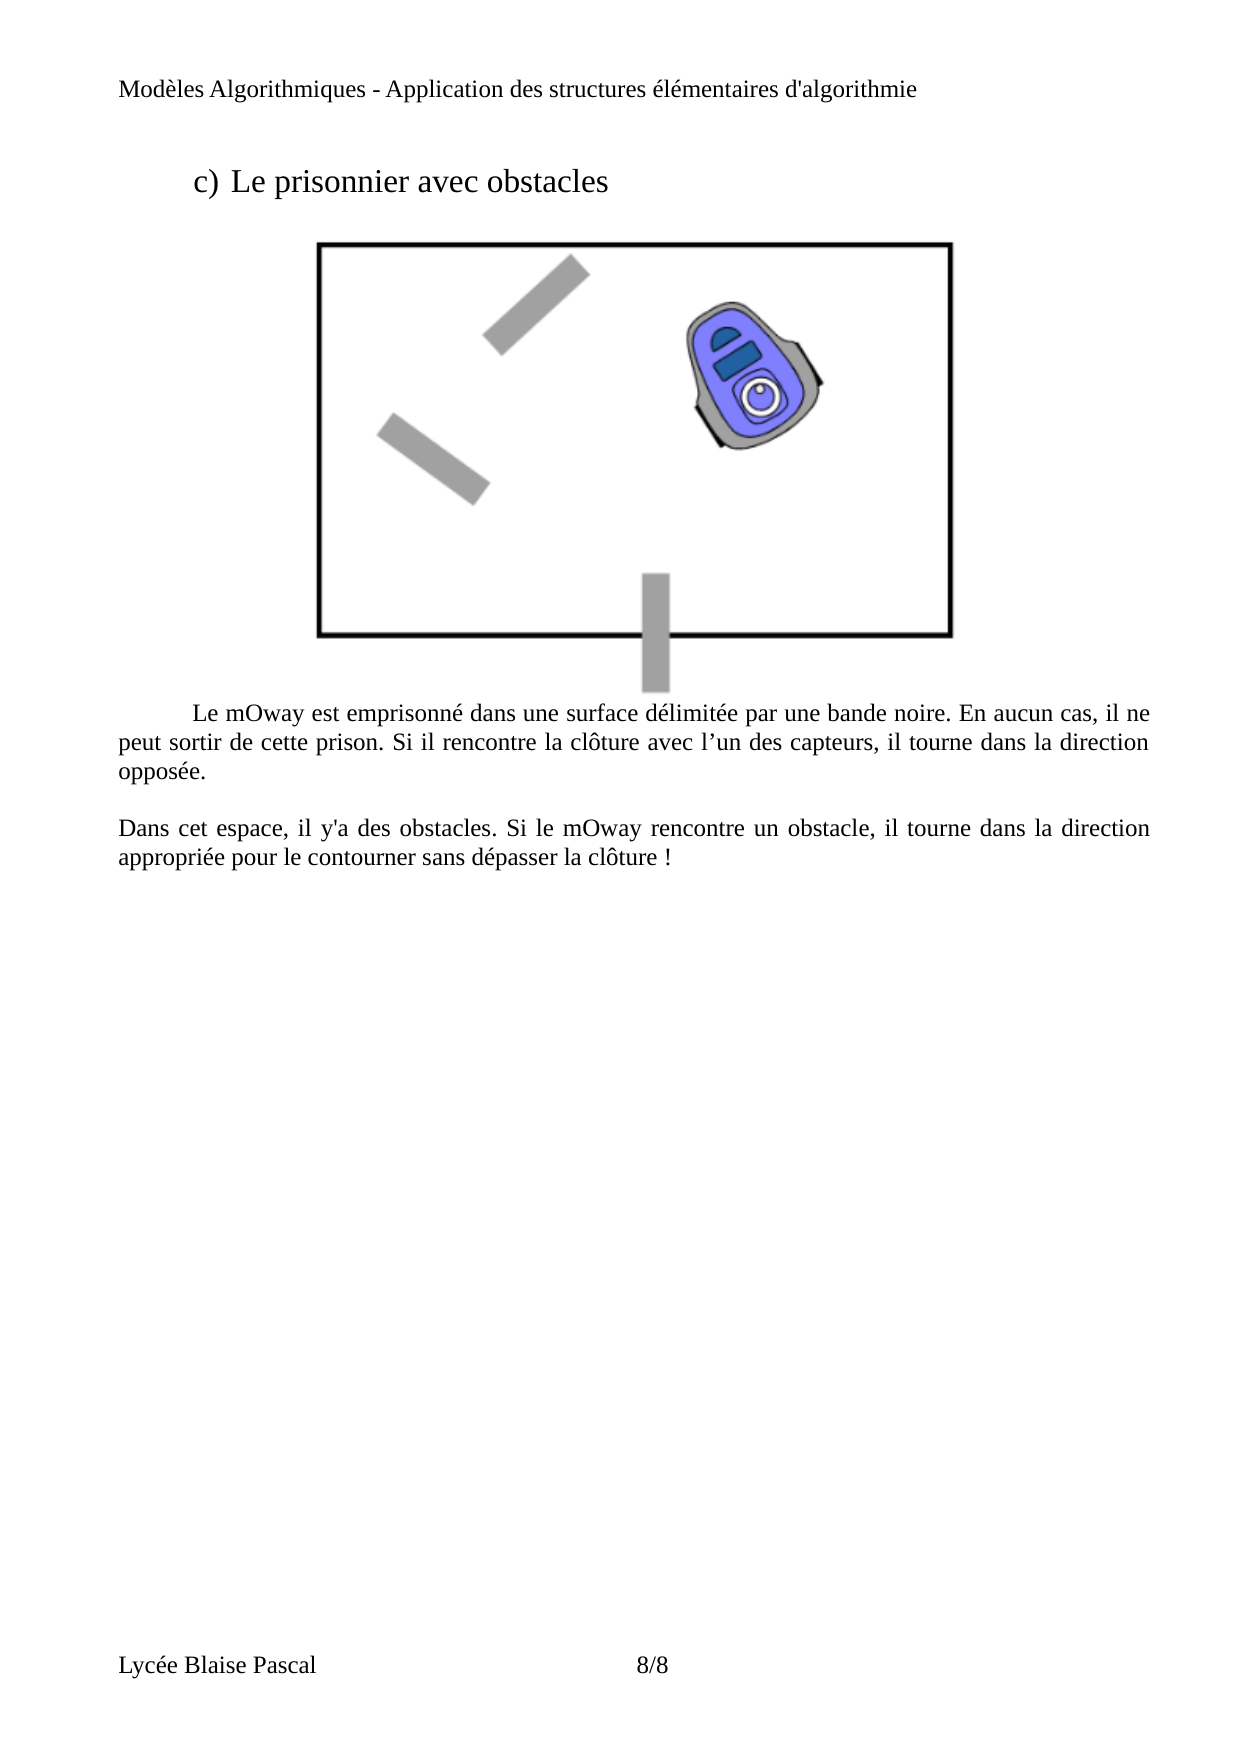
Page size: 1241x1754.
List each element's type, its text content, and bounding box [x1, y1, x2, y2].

list Le prisonnier avec obstacles [193, 162, 1152, 200]
text Dans cet espace, il y'a des obstacles. Si le mOway rencontre un obstacle, il tourne dans la direction appropriée pour le contourner sans dépasser la clôture ! [118, 813, 1152, 871]
picture [314, 238, 956, 695]
text Le mOway est emprisonné dans une surface délimitée par une bande noire. En aucun cas, il ne peut sortir de cette prison. Si il rencontre la clôture avec l’un des capteurs, il tourne dans la direction opposée. [118, 698, 1152, 784]
